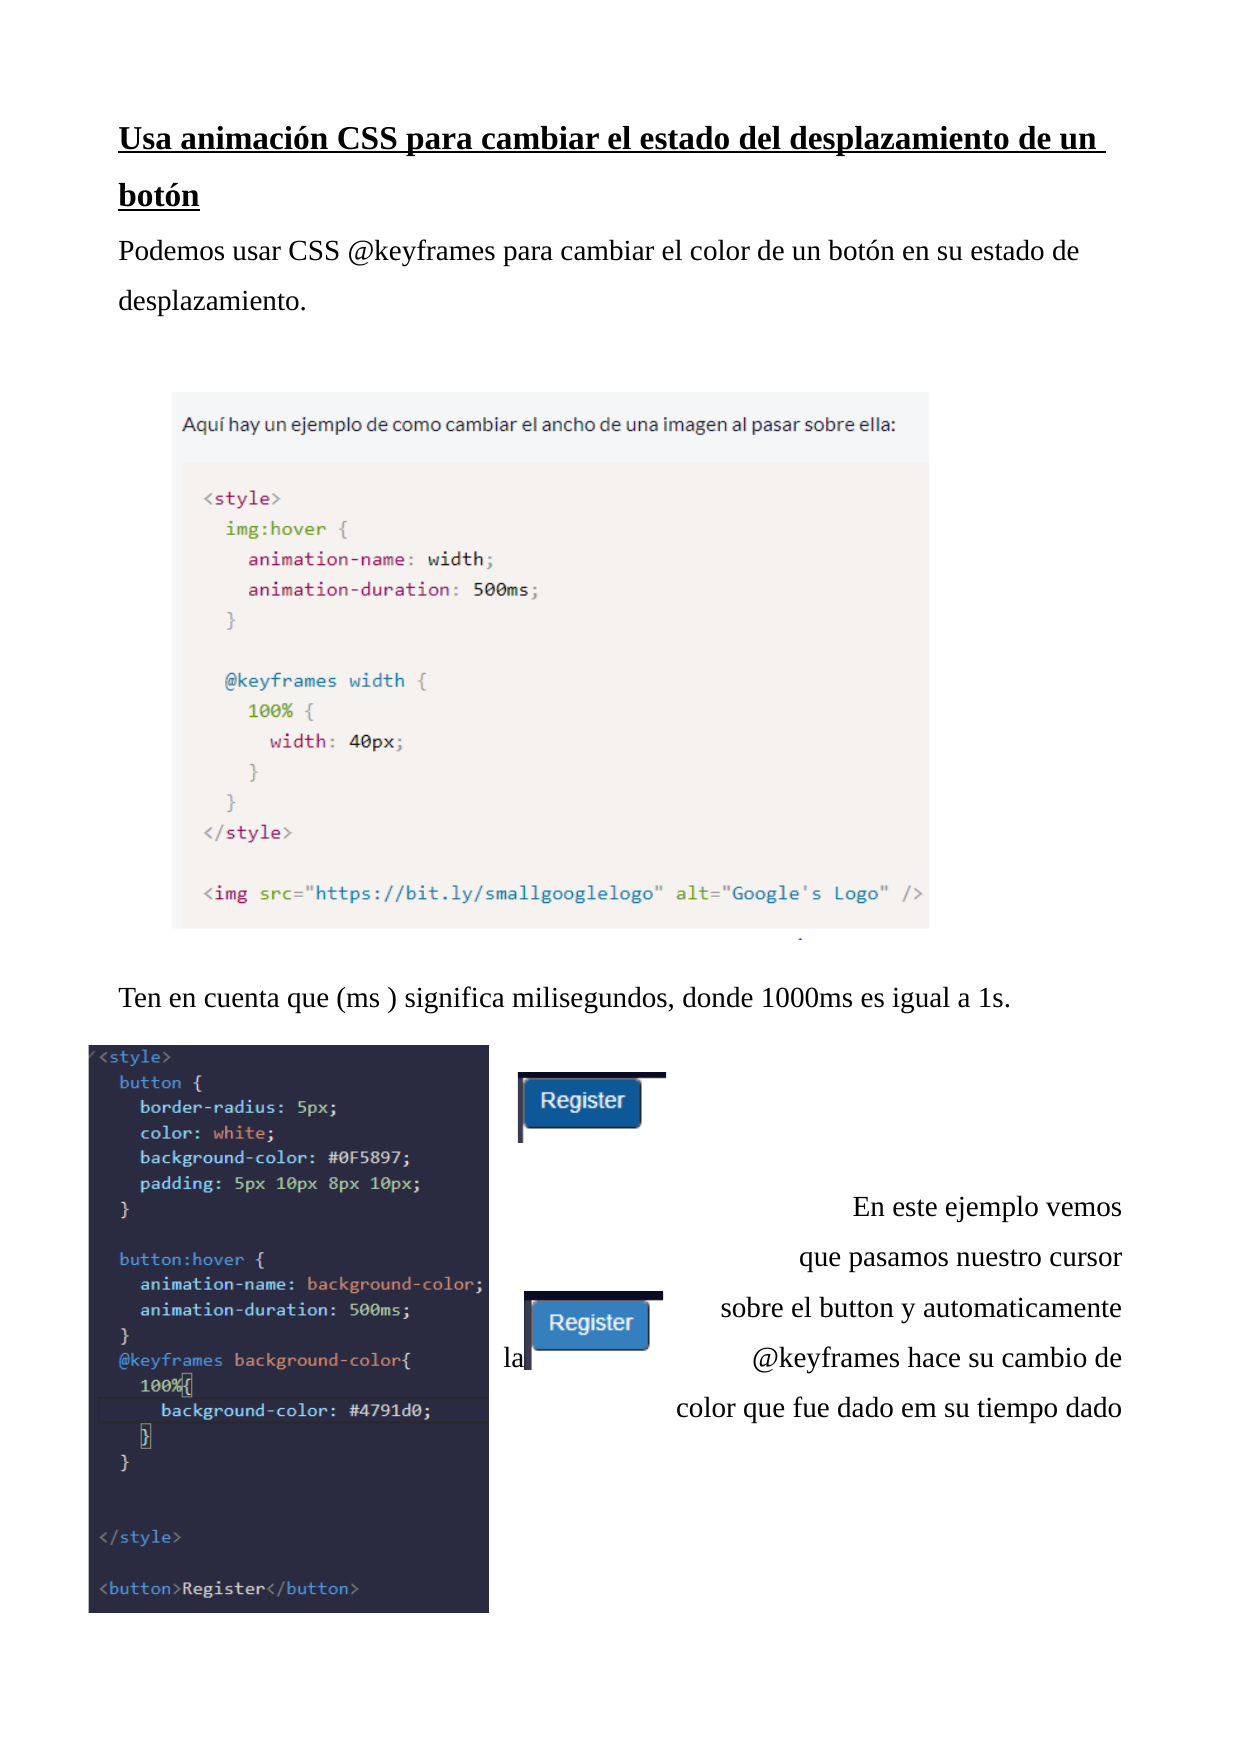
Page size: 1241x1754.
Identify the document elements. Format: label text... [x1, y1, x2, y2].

text Podemos usar CSS @keyframes para cambiar el color de un botón en su estado de desplazamiento. [118, 233, 1122, 317]
text sobre el button y automaticamente [489, 1290, 1122, 1323]
text Usa animación CSS para cambiar el estado del desplazamiento de un botón [118, 118, 1122, 214]
text la @keyframes hace su cambio de [489, 1340, 1122, 1373]
text que pasamos nuestro cursor [489, 1239, 1122, 1273]
text color que fue dado em su tiempo dado [489, 1390, 1122, 1424]
text En este ejemplo vemos [489, 1189, 1122, 1223]
text Ten en cuenta que (ms ) significa milisegundos, donde 1000ms es igual a 1s. [118, 981, 1122, 1014]
